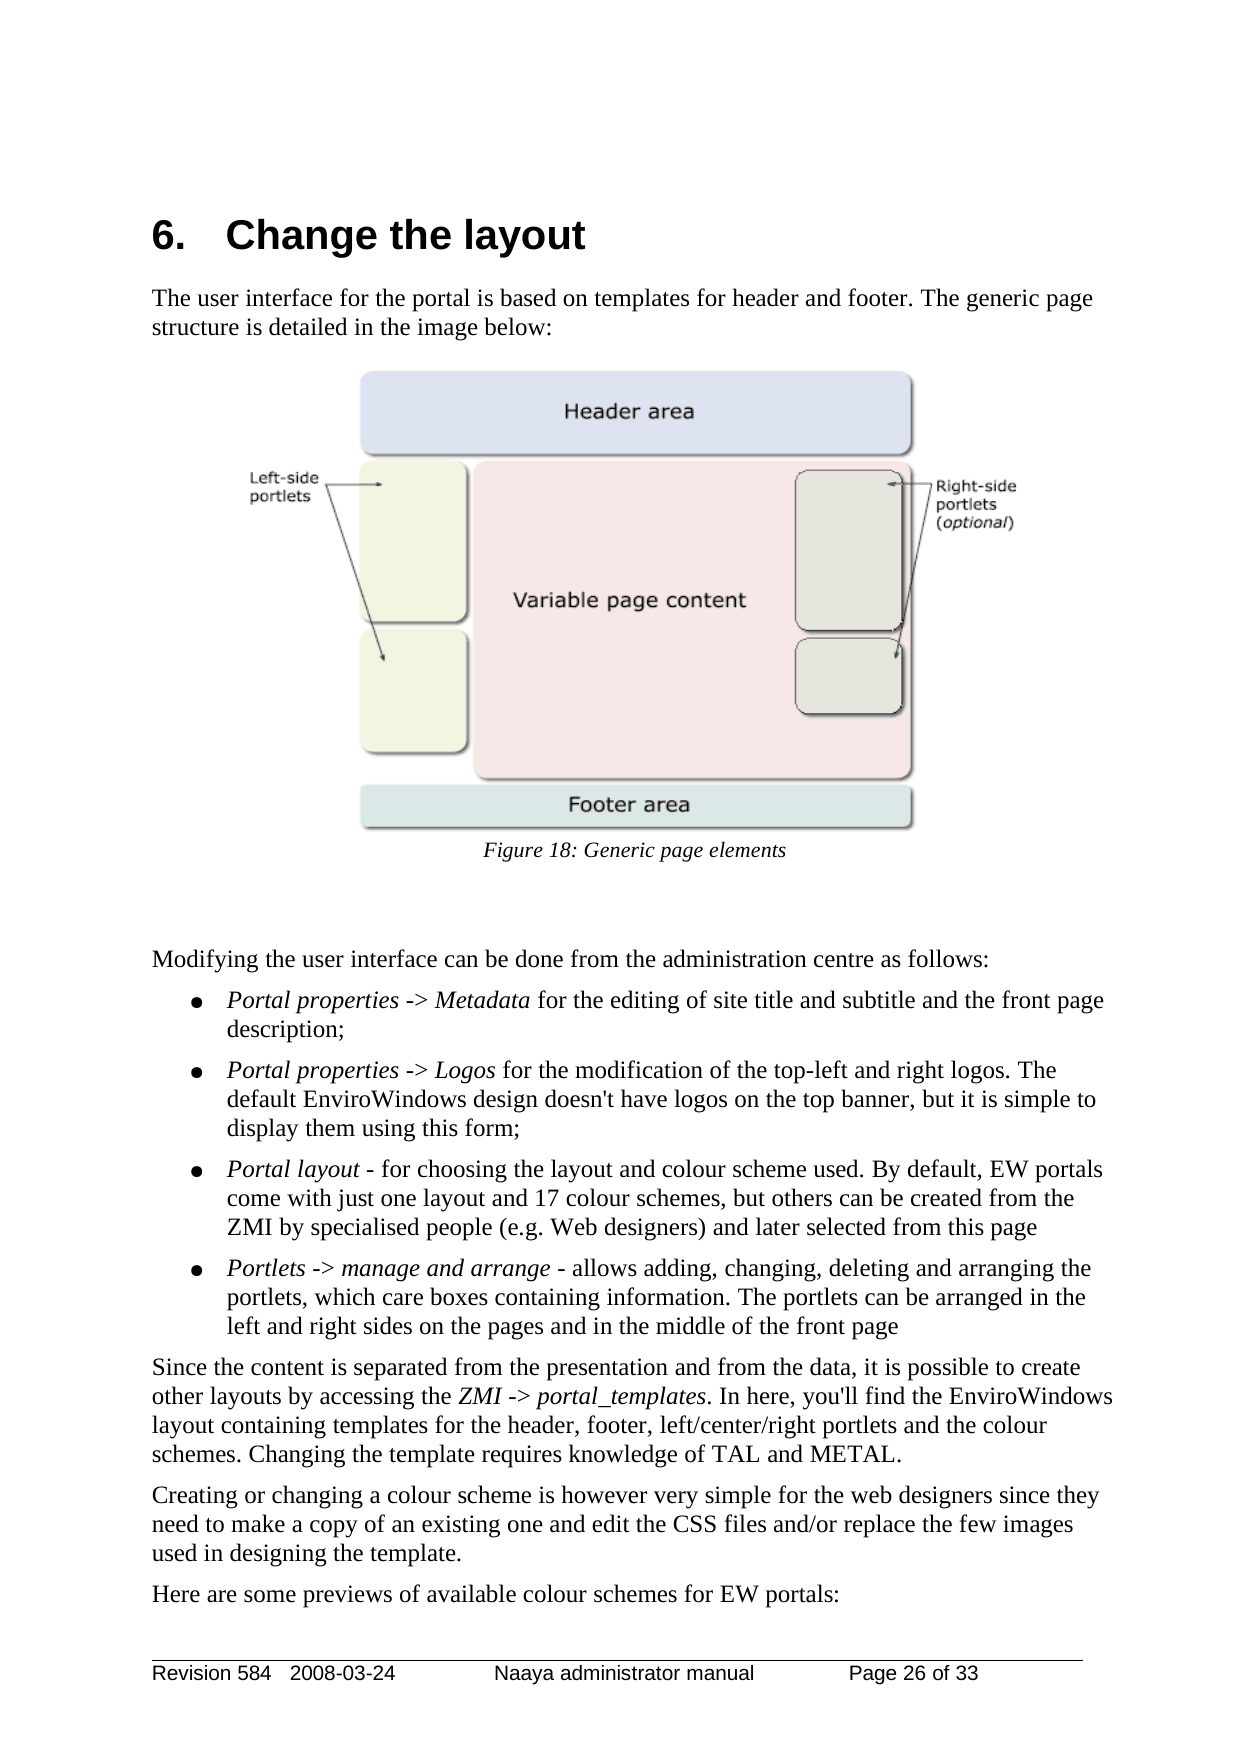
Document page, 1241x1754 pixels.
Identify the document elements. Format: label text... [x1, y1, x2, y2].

text Here are some previews of available colour schemes for EW portals: [152, 1578, 1120, 1608]
list Portal properties -> Logos for the modification of the top-left and right logos. The default EnviroWindows design doesn't have logos on the top banner, but it is simple to display them using this form; [189, 1055, 1120, 1142]
list Portal layout - for choosing the layout and colour scheme used. By default, EW portals come with just one layout and 17 colour schemes, but others can be created from the ZMI by specialised people (e.g. Web designers) and later selected from this page [189, 1154, 1120, 1241]
text Creating or changing a colour scheme is however very simple for the web designers since they need to make a copy of an existing one and edit the CSS files and/or replace the few images used in designing the template. [152, 1479, 1120, 1567]
subtitle Change the layout [151, 210, 1120, 258]
list Portlets -> manage and arrange - allows adding, changing, deleting and arranging the portlets, which care boxes containing information. The portlets can be arranged in the left and right sides on the pages and in the middle of the front page [189, 1253, 1120, 1340]
list Portal properties -> Metadata for the editing of site title and subtitle and the front page description; [189, 985, 1120, 1043]
text Modifying the user interface can be done from the administration centre as follows: [152, 944, 1120, 973]
text The user interface for the portal is based on templates for header and footer. The generic page structure is detailed in the image below: [152, 283, 1120, 341]
text Figure 18: Generic page elements [237, 837, 1035, 862]
text Since the content is separated from the presentation and from the data, it is possible to create other layouts by accessing the ZMI -> portal_templates. In here, you'll find the EnviroWindows layout containing templates for the header, footer, left/center/right portlets and the colour schemes. Changing the template requires knowledge of TAL and METAL. [152, 1352, 1120, 1468]
